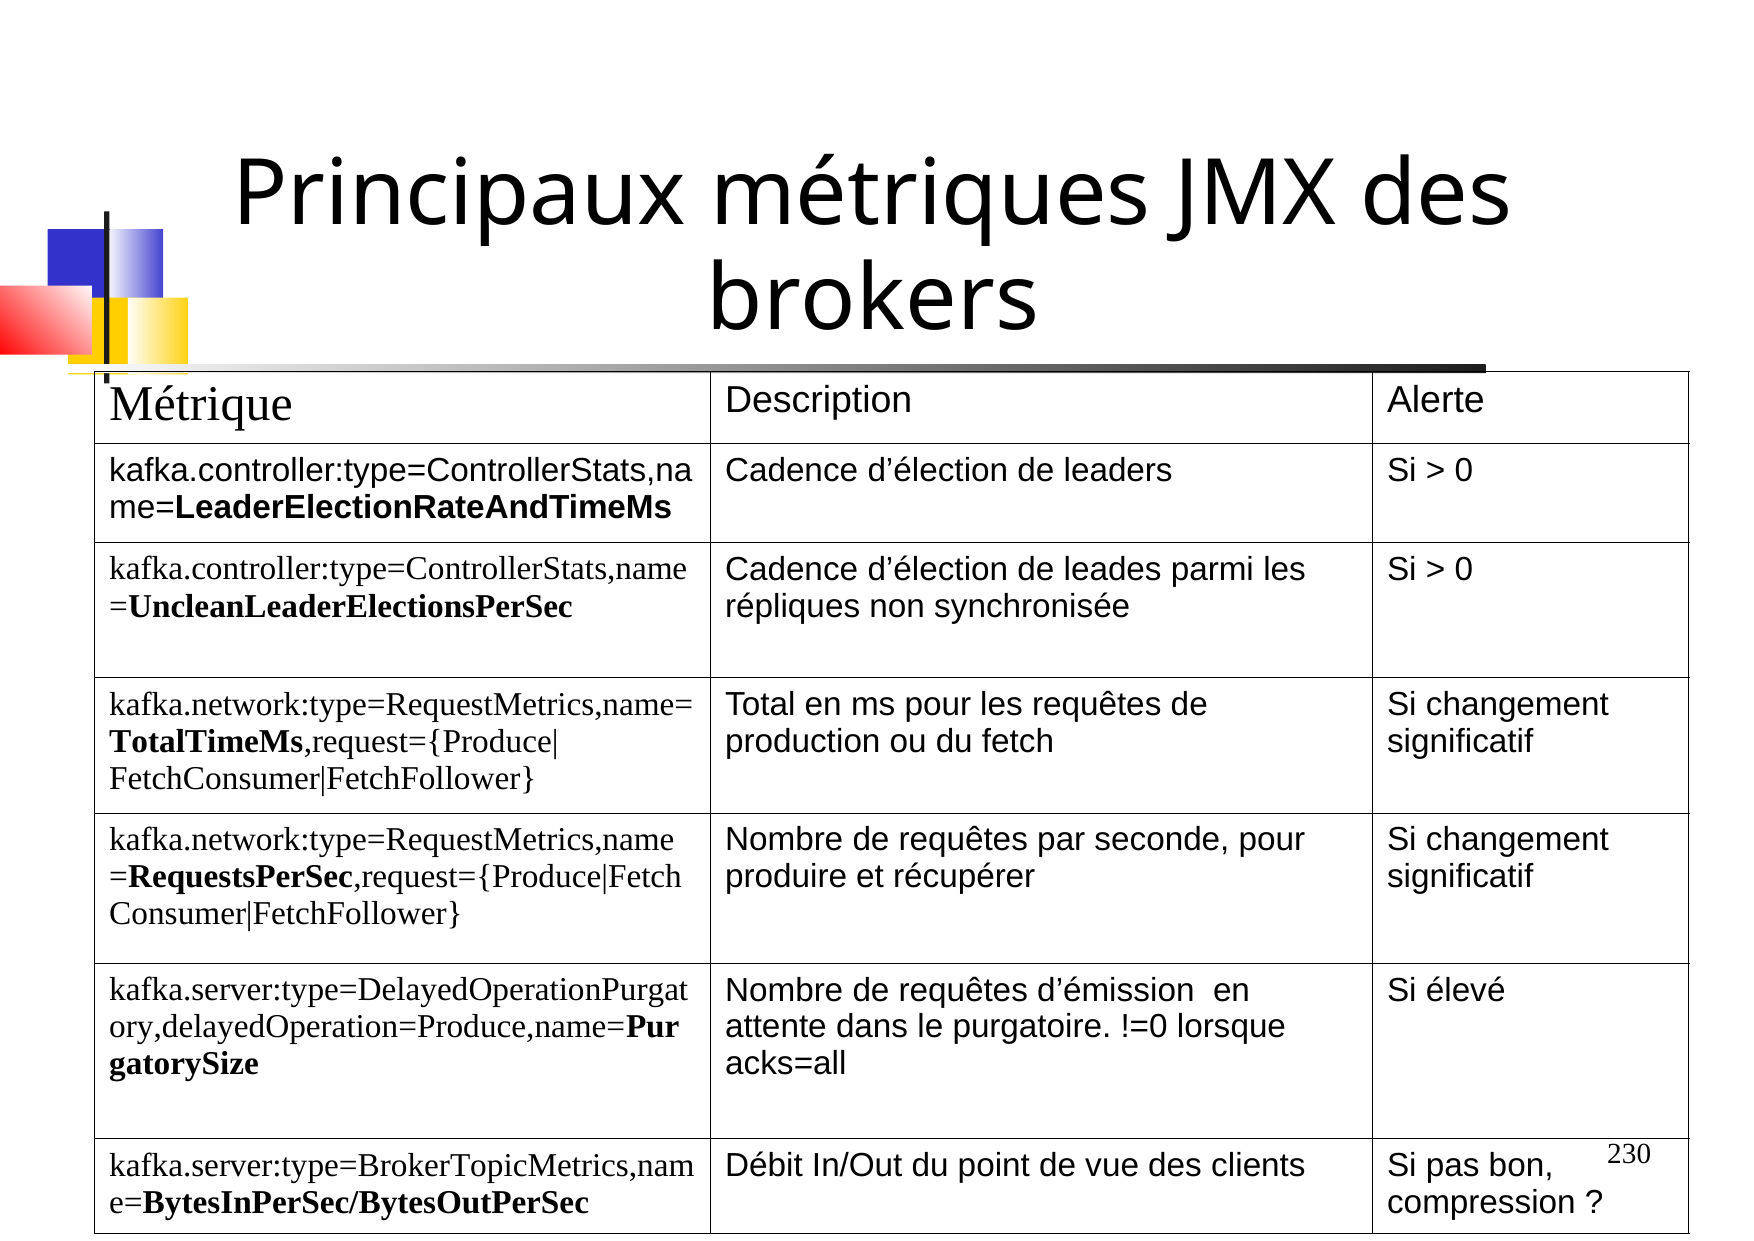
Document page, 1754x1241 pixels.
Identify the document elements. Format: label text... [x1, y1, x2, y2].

table_cell kafka.network:type=RequestMetrics,name=TotalTimeMs,request={Produce|FetchConsumer|FetchFollower} [95, 678, 710, 813]
table_cell Si changement significatif [1373, 678, 1688, 813]
table_cell Si > 0 [1373, 543, 1688, 677]
table_cell kafka.server:type=BrokerTopicMetrics,name=BytesInPerSec/BytesOutPerSec [95, 1139, 710, 1233]
table_cell Si > 0 [1373, 444, 1688, 542]
table_cell kafka.controller:type=ControllerStats,name=LeaderElectionRateAndTimeMs [95, 444, 710, 542]
title Principaux métriques JMX des brokers [179, 139, 1567, 351]
table_cell Cadence d’élection de leades parmi les répliques non synchronisée [711, 543, 1372, 677]
table_cell Nombre de requêtes par seconde, pour produire et récupérer [711, 814, 1372, 963]
table_header Alerte [1373, 372, 1688, 443]
table_cell Si élevé [1373, 964, 1688, 1138]
table_cell Cadence d’élection de leaders [711, 444, 1372, 542]
table_cell Total en ms pour les requêtes de production ou du fetch [711, 678, 1372, 813]
table_cell Si changement significatif [1373, 814, 1688, 963]
table_header Métrique [95, 372, 710, 443]
table_cell kafka.network:type=RequestMetrics,name =RequestsPerSec,request={Produce|Fetch Consumer|FetchFollower} [95, 814, 710, 963]
table_header Description [711, 372, 1372, 443]
table_cell Si pas bon, compression ? [1373, 1139, 1688, 1233]
table_cell Débit In/Out du point de vue des clients [711, 1139, 1372, 1233]
table_cell Nombre de requêtes d’émission en attente dans le purgatoire. !=0 lorsque acks=all [711, 964, 1372, 1138]
table_cell kafka.server:type=DelayedOperationPurgatory,delayedOperation=Produce,name=PurgatorySize [95, 964, 710, 1138]
table_cell kafka.controller:type=ControllerStats,name=UncleanLeaderElectionsPerSec [95, 543, 710, 677]
